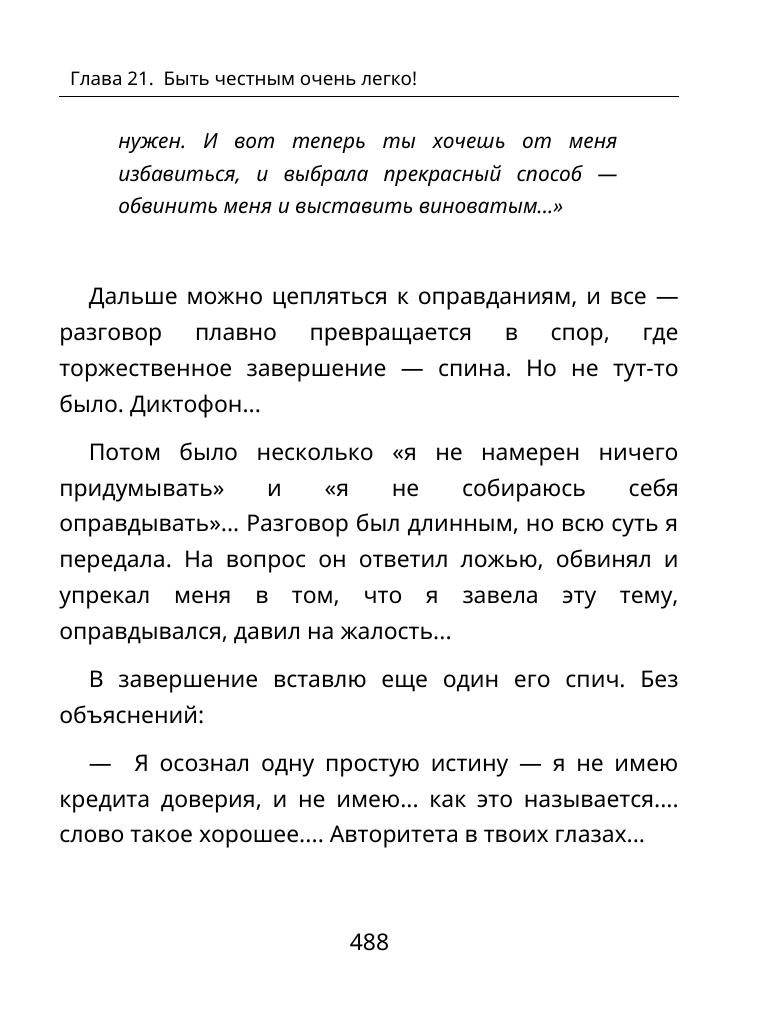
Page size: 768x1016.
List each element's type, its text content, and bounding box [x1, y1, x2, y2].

text Потом было несколько «я не намерен ничего придумывать» и «я не собираюсь себя оправдывать»... Разговор был длинным, но всю суть я передала. На вопрос он ответил ложью, обвинял и упрекал меня в том, что я завела эту тему, оправдывался, давил на жалость... [59, 436, 679, 646]
text нужен. И вот теперь ты хочешь от меня избавиться, и выбрала прекрасный способ — обвинить меня и выставить виноватым...» [118, 126, 620, 220]
list Я осознал одну простую истину — я не имею кредита доверия, и не имею... как это называется.... слово такое хорошее.... Авторитета в твоих глазах... [59, 747, 679, 850]
text В завершение вставлю еще один его спич. Без объяснений: [59, 663, 679, 730]
text Дальше можно цепляться к оправданиям, и все — разговор плавно превращается в спор, где торжественное завершение — спина. Но не тут-то было. Диктофон... [59, 280, 679, 419]
